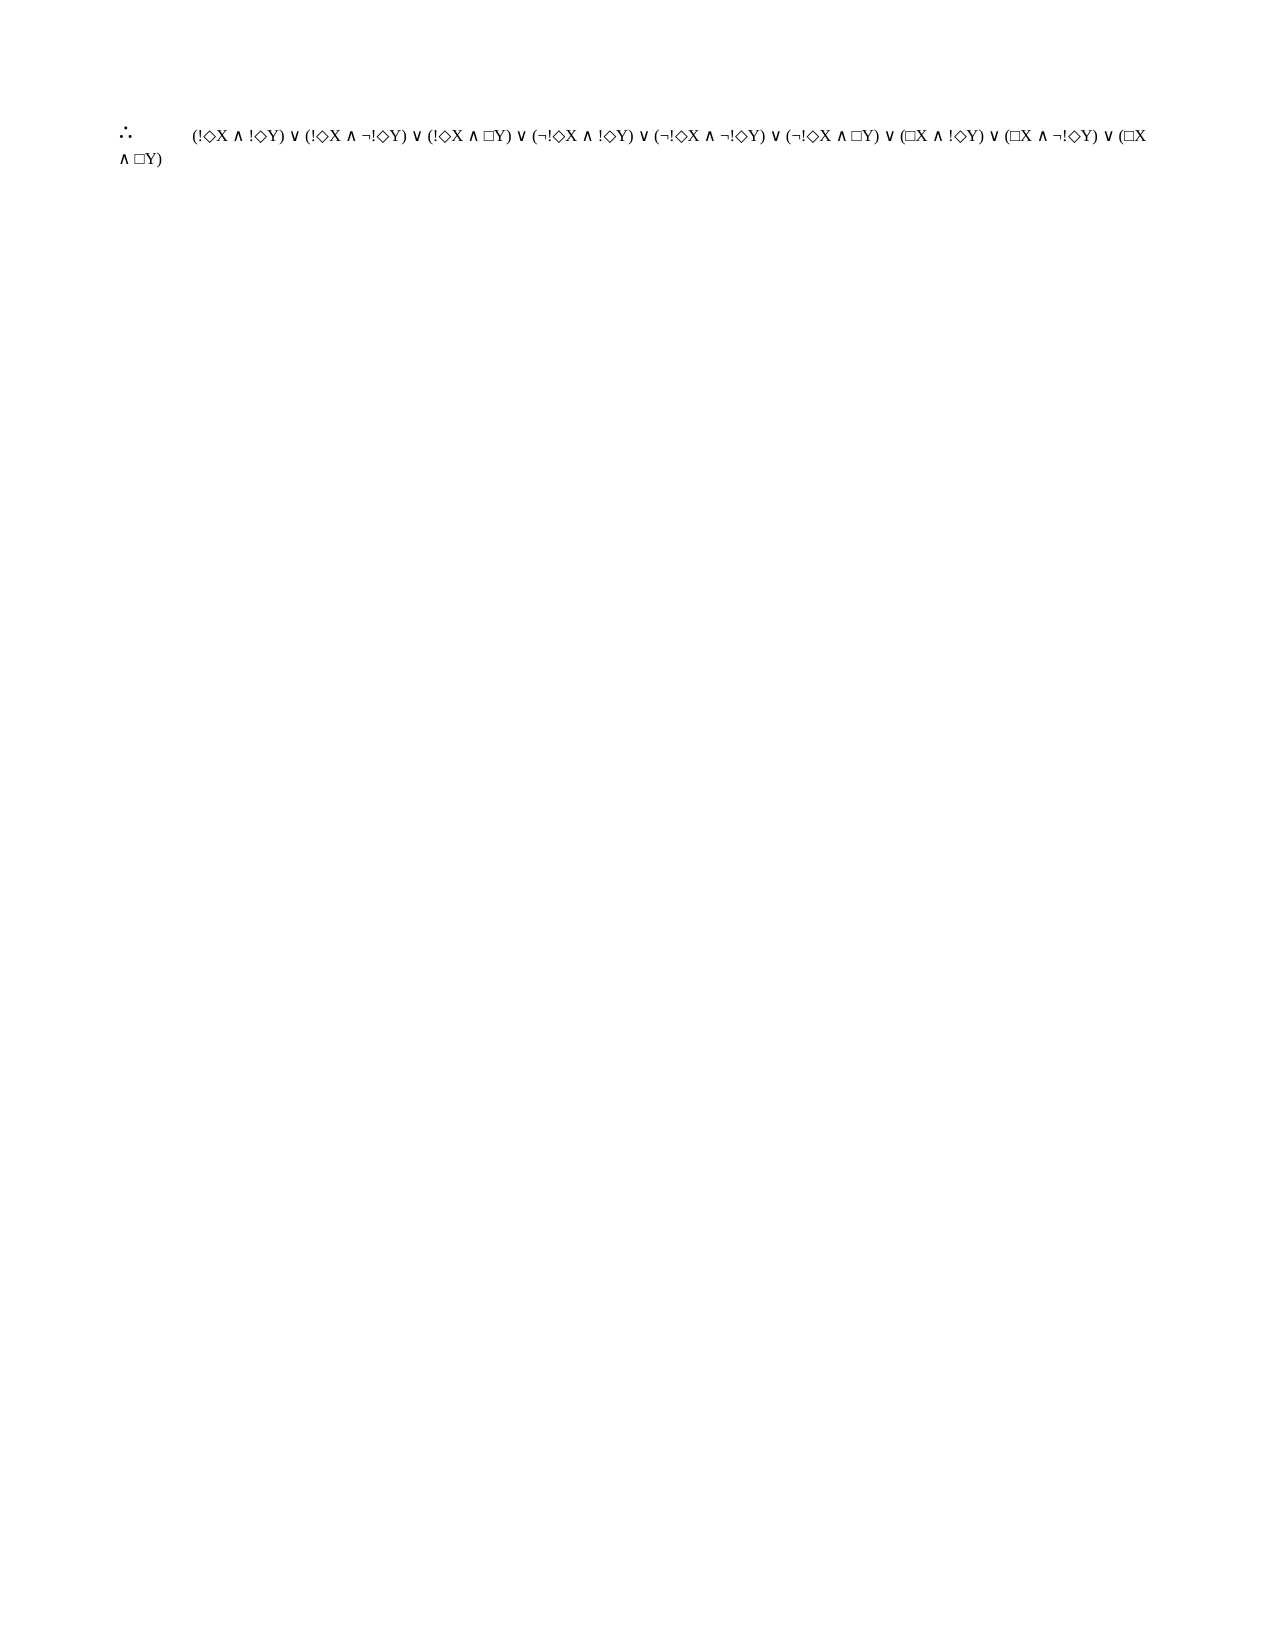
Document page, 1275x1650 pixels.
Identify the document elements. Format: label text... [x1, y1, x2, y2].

text ∴ (!◇X ∧ !◇Y) ∨ (!◇X ∧ ¬!◇Y) ∨ (!◇X ∧ □Y) ∨ (¬!◇X ∧ !◇Y) ∨ (¬!◇X ∧ ¬!◇Y) ∨ (¬!◇X ∧ □Y) ∨ (□X ∧ !◇Y) ∨ (□X ∧ ¬!◇Y) ∨ (□X ∧ □Y) [118, 118, 1157, 168]
